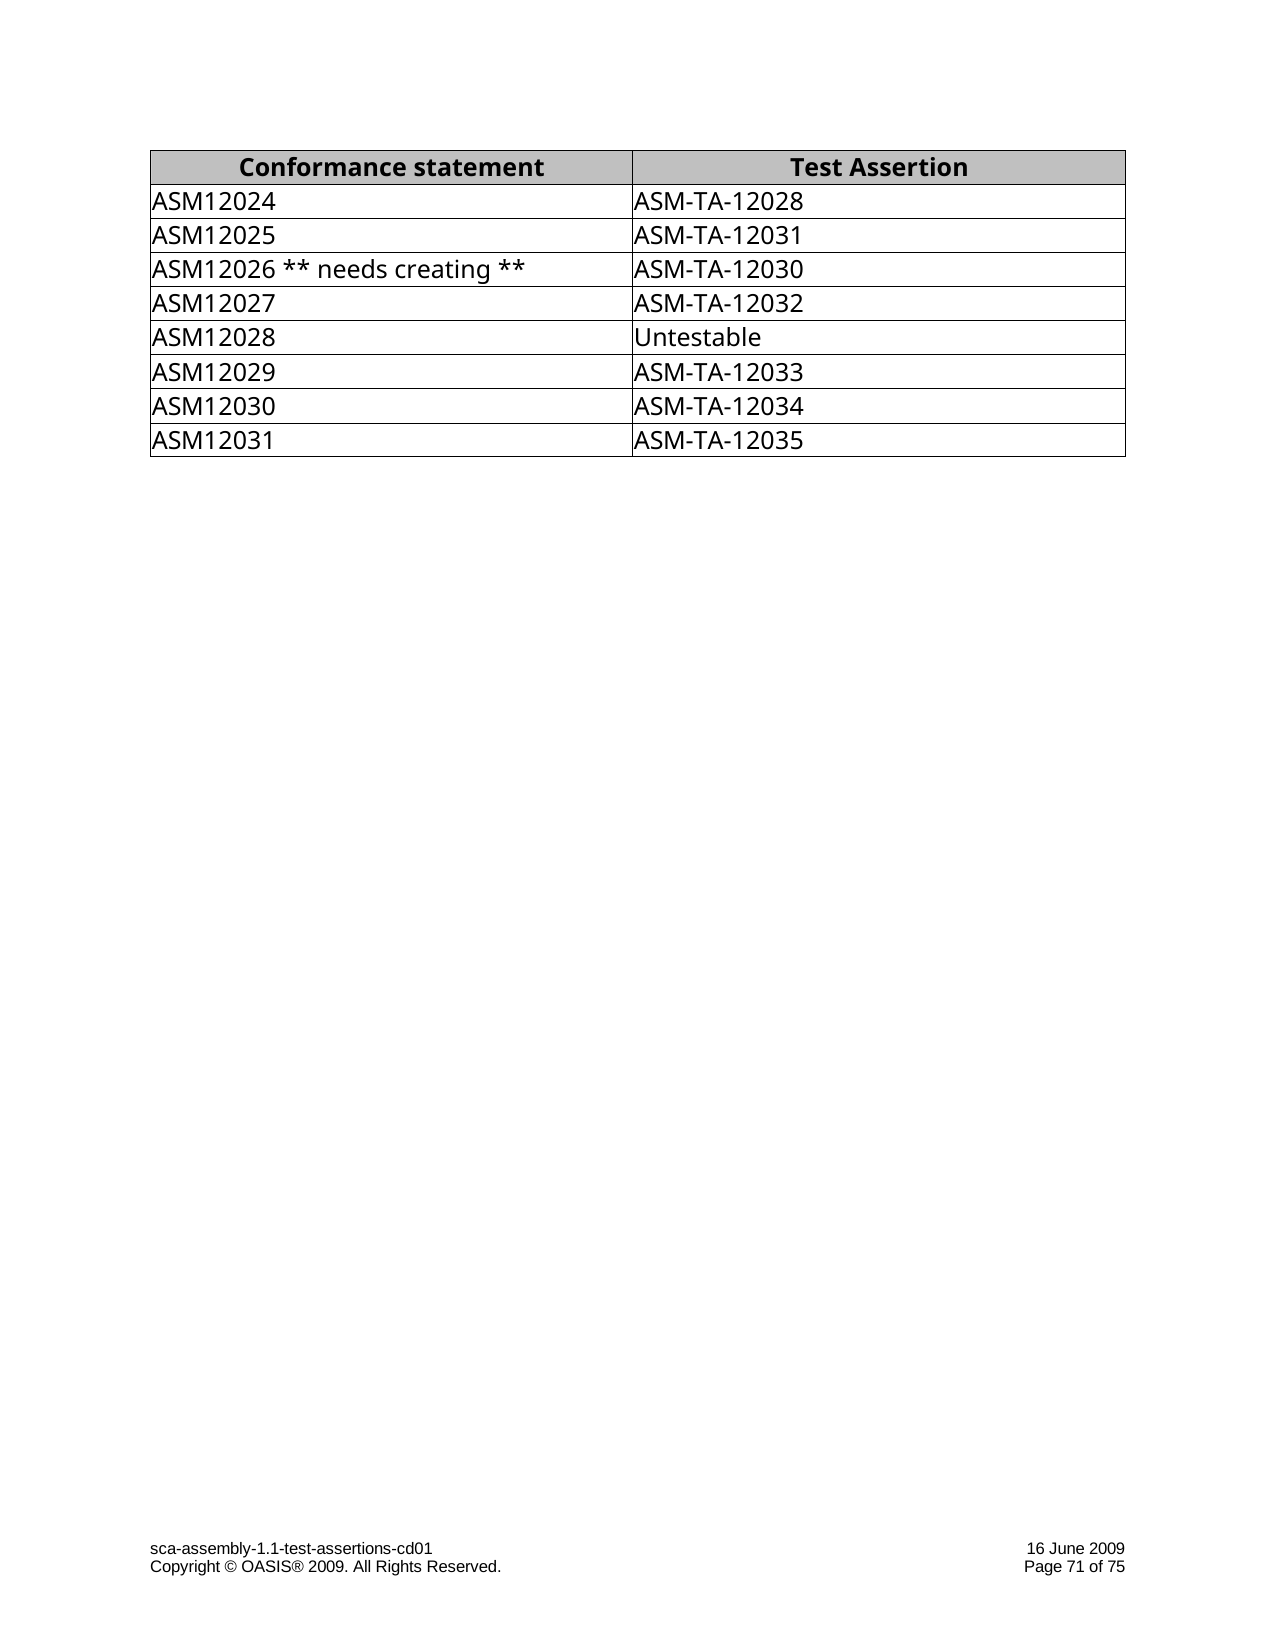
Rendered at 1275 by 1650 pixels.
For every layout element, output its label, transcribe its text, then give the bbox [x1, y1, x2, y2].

table_cell ASM-TA-12035 [633, 424, 1125, 456]
table_cell ASM12027 [151, 287, 632, 320]
table_cell ASM12031 [151, 424, 632, 456]
table_cell ASM-TA-12031 [633, 219, 1125, 252]
table_cell ASM12026 ** needs creating ** [151, 253, 632, 286]
table_cell ASM12024 [151, 185, 632, 218]
table_cell ASM-TA-12032 [633, 287, 1125, 320]
table_cell ASM-TA-12030 [633, 253, 1125, 286]
table_cell ASM-TA-12034 [633, 389, 1125, 423]
table_cell ASM12028 [151, 321, 632, 354]
table_cell Untestable [633, 321, 1125, 354]
table_cell ASM12029 [151, 355, 632, 388]
table_cell ASM-TA-12033 [633, 355, 1125, 388]
table_cell ASM12025 [151, 219, 632, 252]
table_cell ASM12030 [151, 389, 632, 423]
table_cell ASM-TA-12028 [633, 185, 1125, 218]
